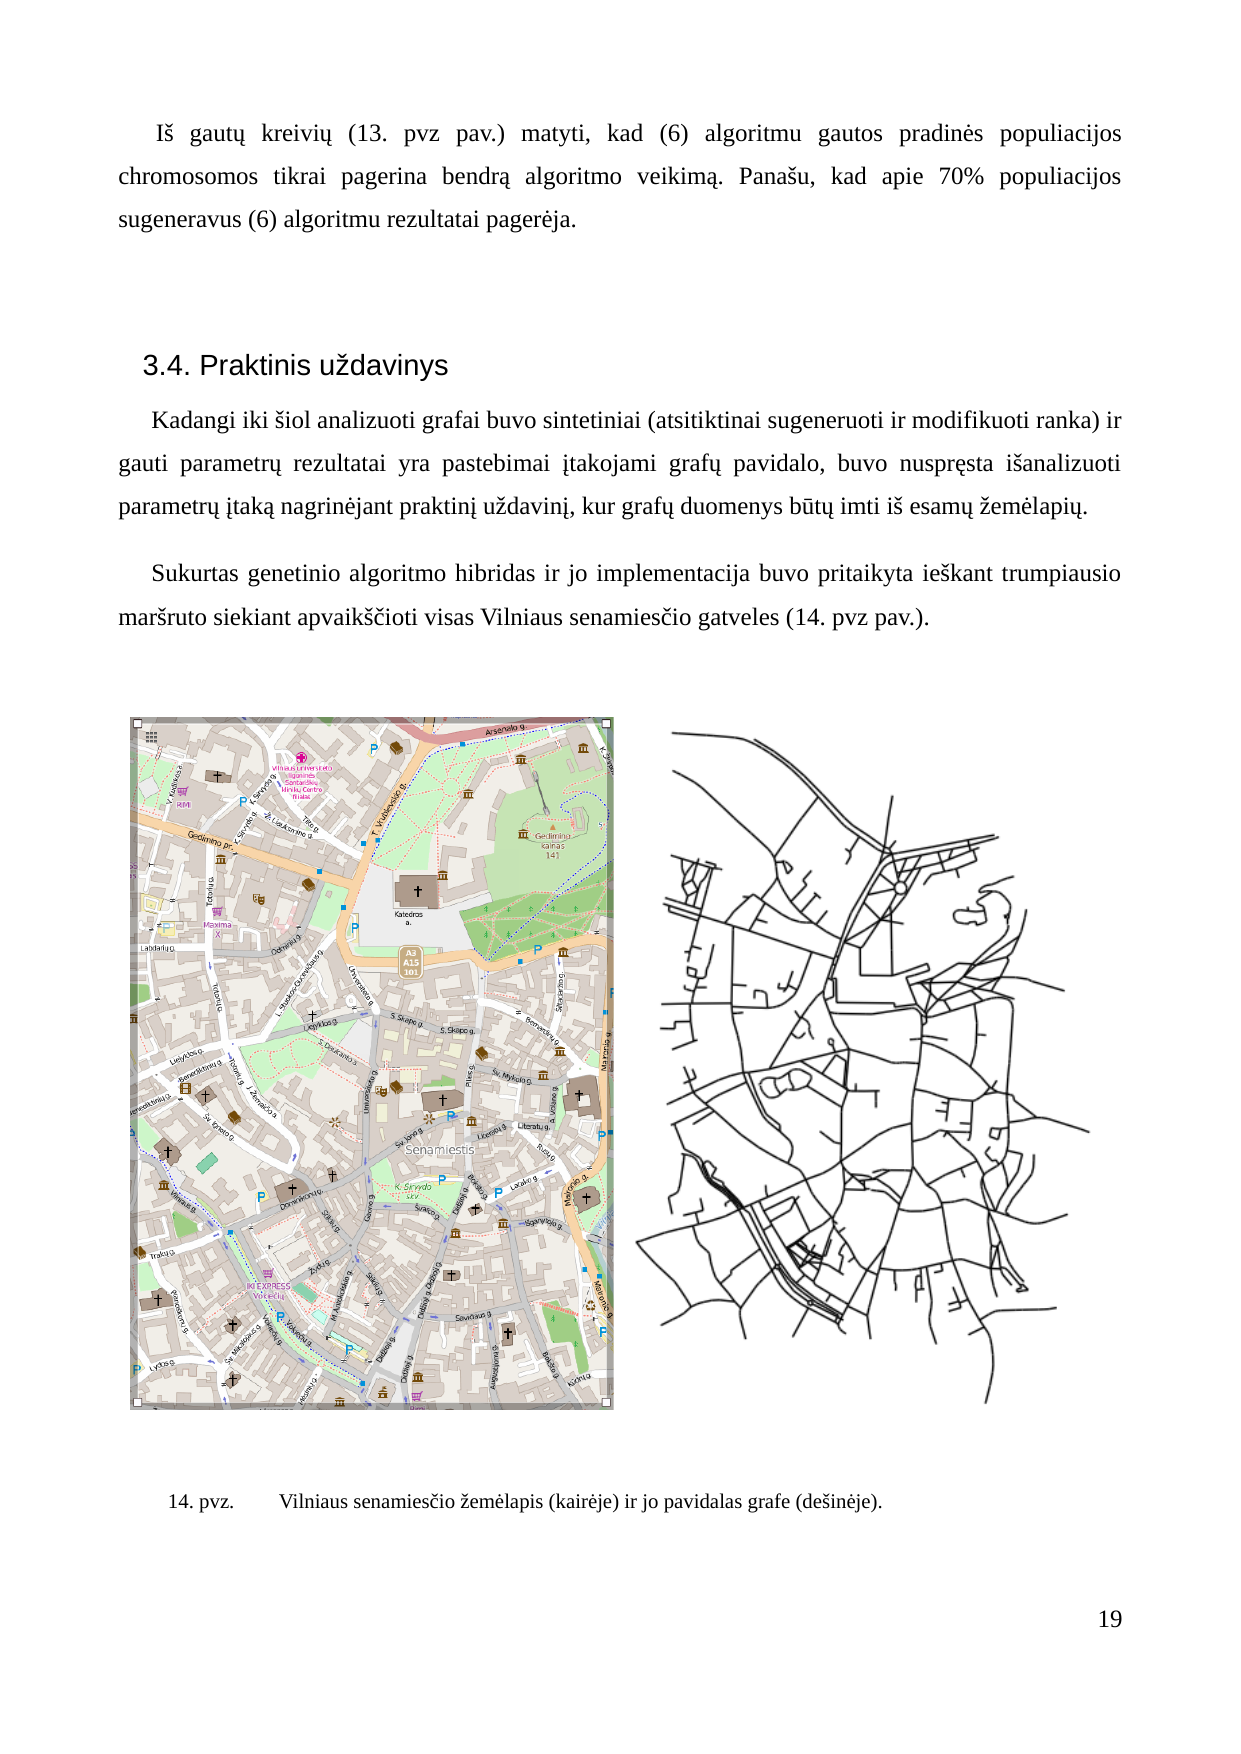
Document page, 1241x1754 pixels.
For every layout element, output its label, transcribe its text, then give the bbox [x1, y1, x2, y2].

table_header [620, 674, 1116, 1465]
table_header [118, 669, 1122, 1409]
text Kadangi iki šiol analizuoti grafai buvo sintetiniai (atsitiktinai sugeneruoti ir modifikuoti ranka) ir gauti parametrų rezultatai yra pastebimai įtakojami grafų pavidalo, buvo nuspręsta išanalizuoti parametrų įtaką nagrinėjant praktinį uždavinį, kur grafų duomenys būtų imti iš esamų žemėlapių. [118, 405, 1122, 520]
table_header [118, 1410, 1122, 1471]
text Sukurtas genetinio algoritmo hibridas ir jo implementacija buvo pritaikyta ieškant trumpiausio maršruto siekiant apvaikščioti visas Vilniaus senamiesčio gatveles (14 pav.). [118, 558, 1122, 630]
table_cell Vilniaus senamiesčio žemėlapis (kairėje) ir jo pavidalas grafe (dešinėje). [118, 1471, 1122, 1531]
table_header [124, 1410, 620, 1465]
picture [625, 716, 1111, 1423]
text Iš gautų kreivių (13 pav.) matyti, kad (6) algoritmu gautos pradinės populiacijos chromosomos tikrai pagerina bendrą algoritmo veikimą. Panašu, kad apie 70% populiacijos sugeneravus (6) algoritmu rezultatai pagerėja. [118, 118, 1122, 233]
picture [130, 716, 614, 1410]
subtitle Praktinis uždavinys [118, 348, 1122, 381]
table_header [124, 674, 620, 1409]
